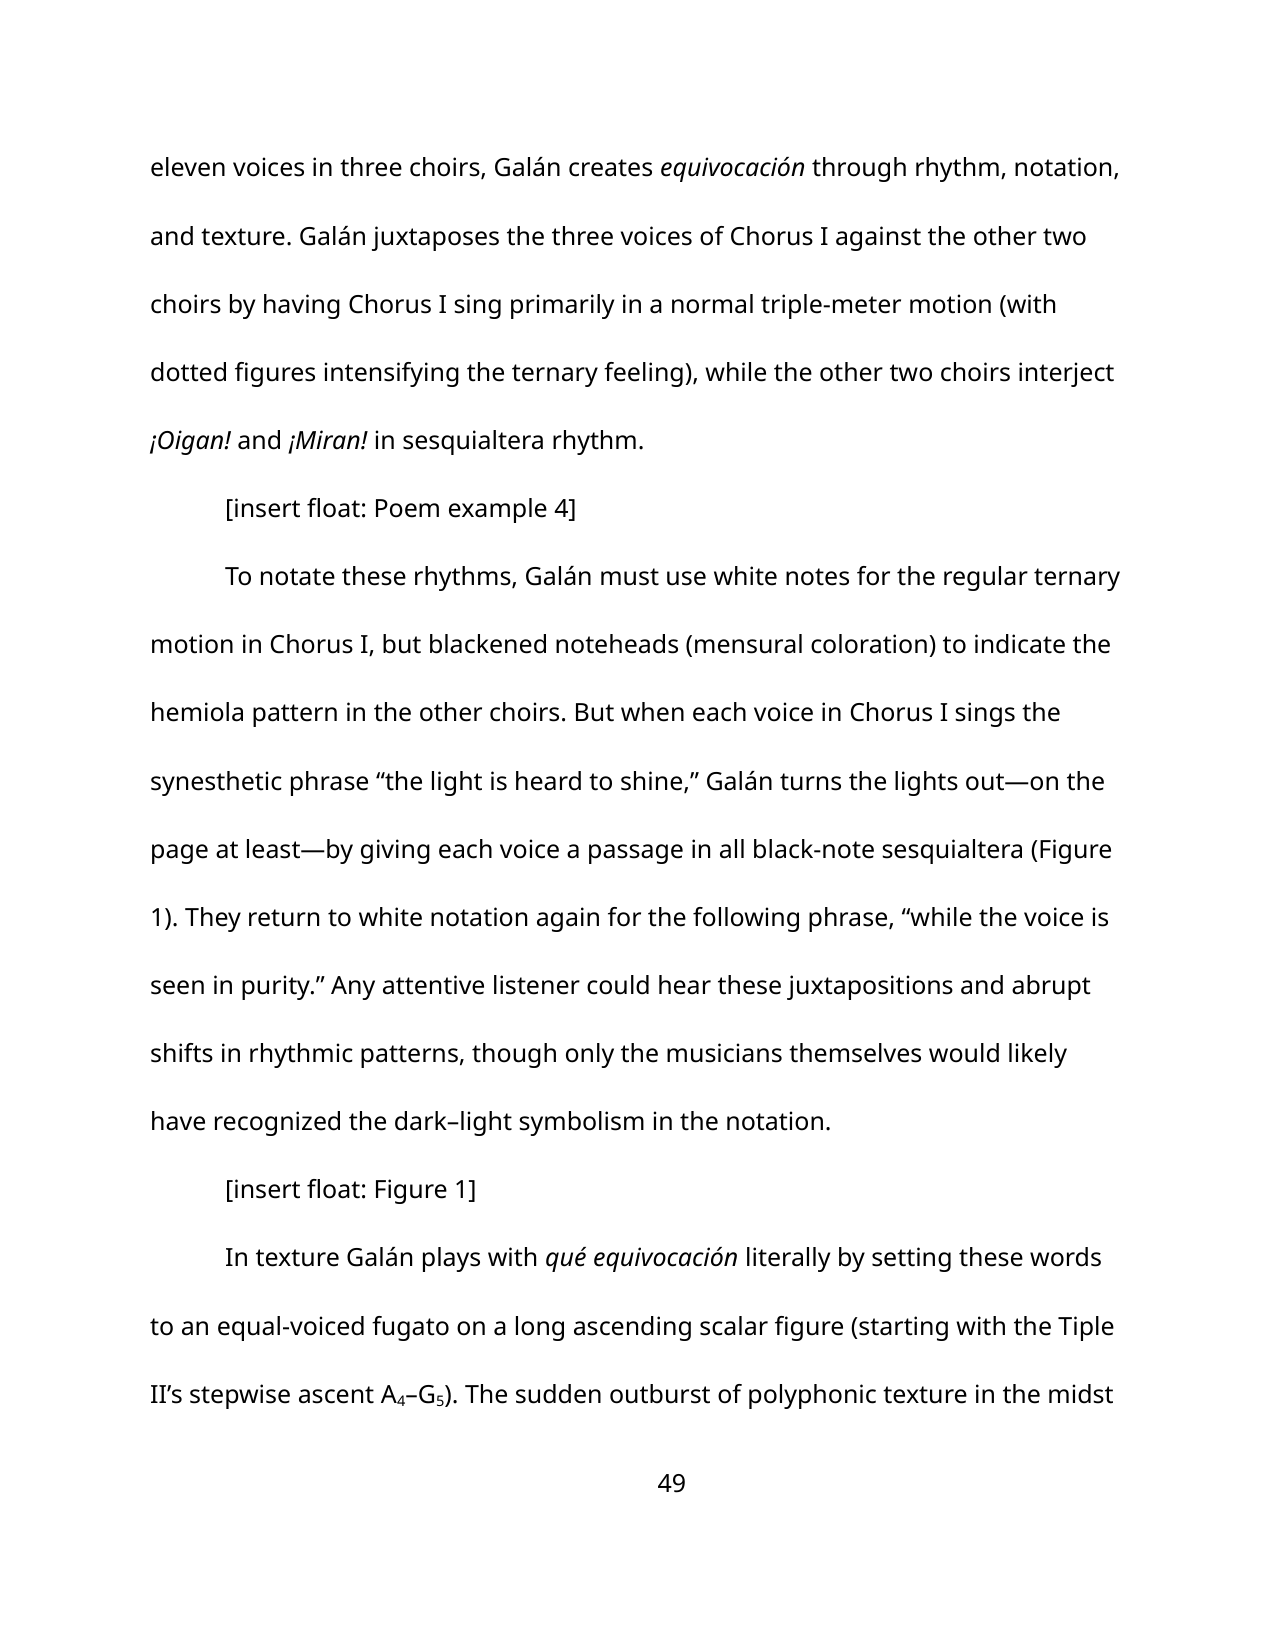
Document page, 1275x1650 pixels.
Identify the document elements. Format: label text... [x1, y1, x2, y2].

text To notate these rhythms, Galán must use white notes for the regular ternary motion in Chorus I, but blackened noteheads (mensural coloration) to indicate the hemiola pattern in the other choirs. But when each voice in Chorus I sings the synesthetic phrase “the light is heard to shine,” Galán turns the lights out—on the page at least—by giving each voice a passage in all black-note sesquialtera (Figure 1). They return to white notation again for the following phrase, “while the voice is seen in purity.” Any attentive listener could hear these juxtapositions and abrupt shifts in rhythmic patterns, though only the musicians themselves would likely have recognized the dark–light symbolism in the notation. [150, 559, 1125, 1138]
text [insert float: Figure 1] [150, 1172, 1125, 1206]
text In texture Galán plays with qué equivocación literally by setting these words to an equal-voiced fugato on a long ascending scalar figure (starting with the Tiple II’s stepwise ascent A4–G5). The sudden outburst of polyphonic texture in the midst [150, 1240, 1125, 1410]
text [insert float: Poem example 4] [150, 491, 1125, 525]
text eleven voices in three choirs, Galán creates equivocación through rhythm, notation, and texture. Galán juxtaposes the three voices of Chorus I against the other two choirs by having Chorus I sing primarily in a normal triple-meter motion (with dotted figures intensifying the ternary feeling), while the other two choirs interject ¡Oigan! and ¡Miran! in sesquialtera rhythm. [150, 150, 1125, 457]
